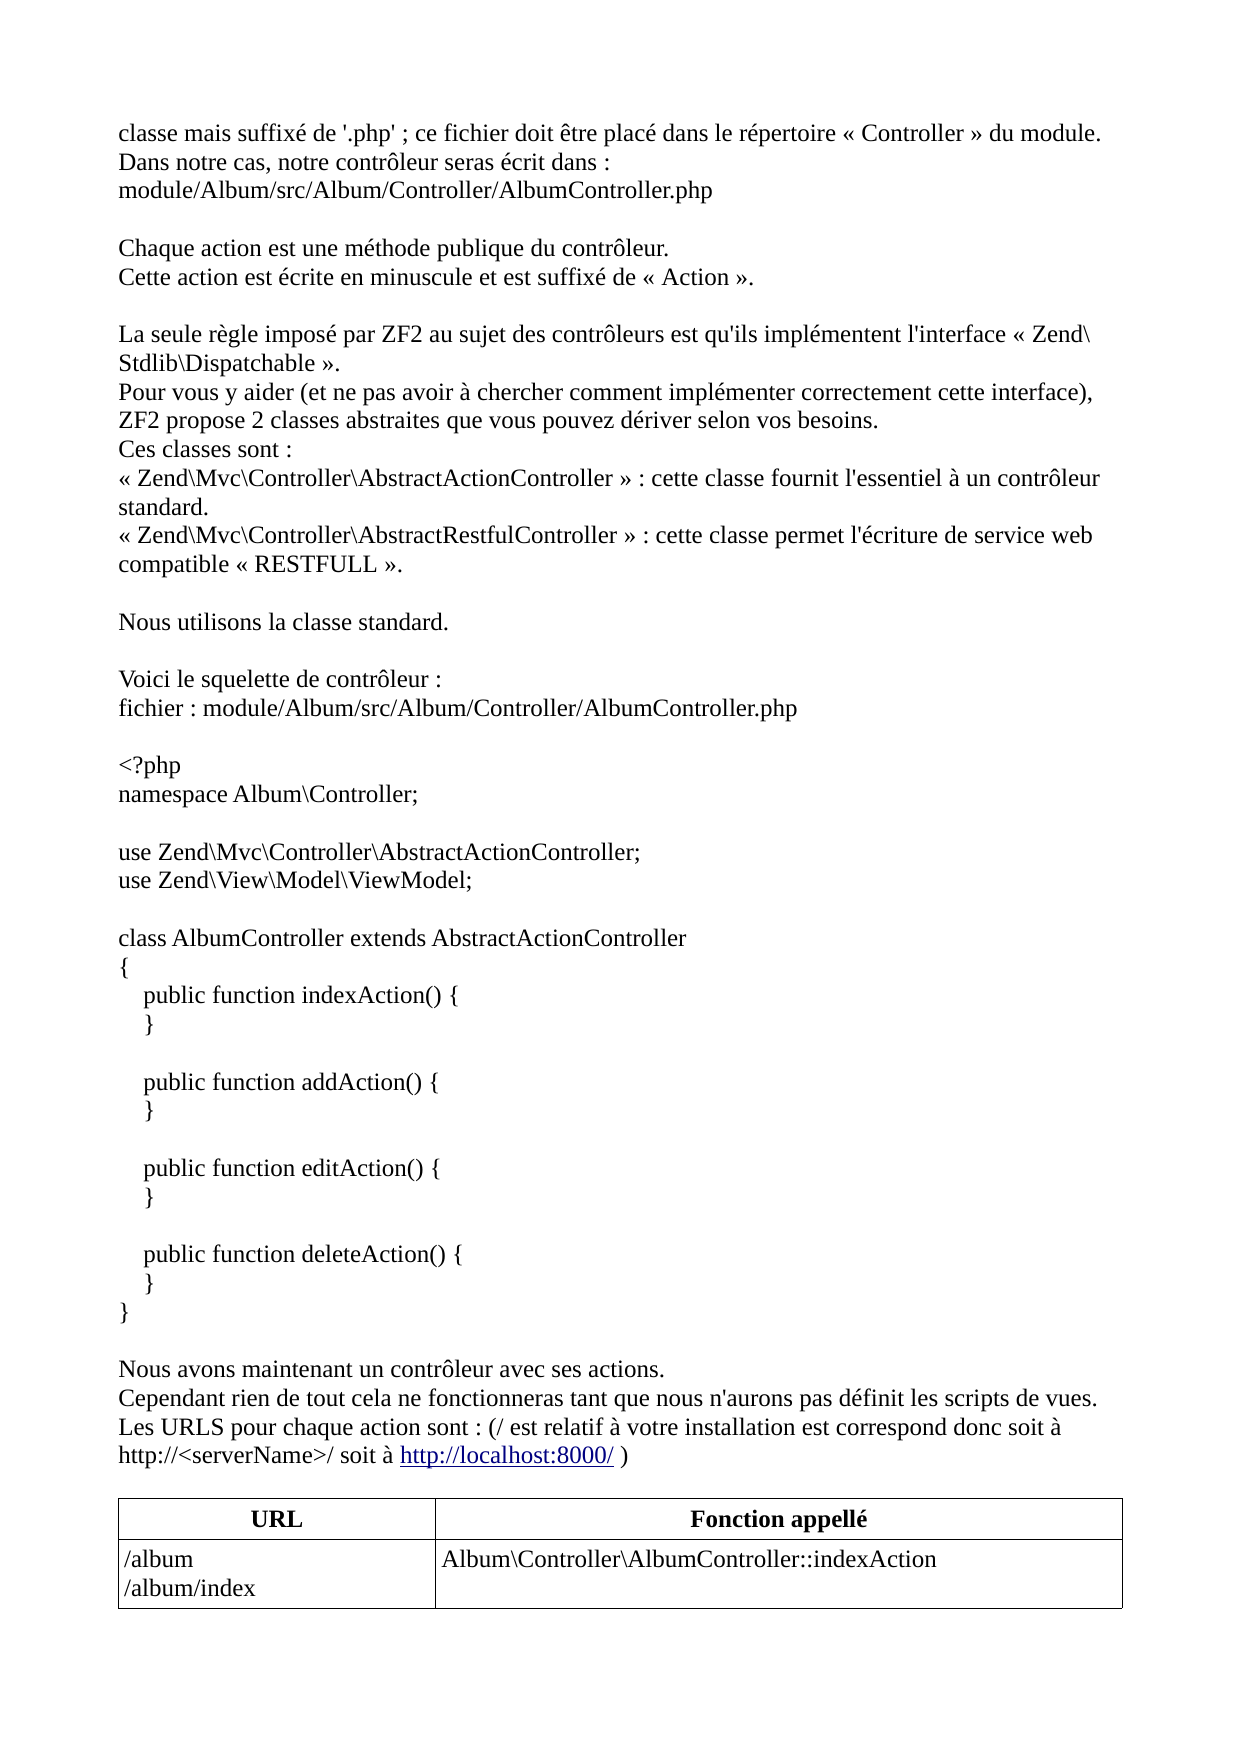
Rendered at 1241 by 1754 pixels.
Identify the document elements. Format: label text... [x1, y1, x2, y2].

table_cell Album\Controller\AlbumController::indexAction [436, 1540, 1122, 1607]
text module/Album/src/Album/Controller/AlbumController.php [118, 176, 1122, 204]
text Pour vous y aider (et ne pas avoir à chercher comment implémenter correctement cette interface), ZF2 propose 2 classes abstraites que vous pouvez dériver selon vos besoins. [118, 377, 1122, 434]
text } [118, 1182, 1122, 1211]
text Dans notre cas, notre contrôleur seras écrit dans : [118, 147, 1122, 176]
table_header Fonction appellé [436, 1499, 1122, 1538]
text } [118, 1009, 1122, 1038]
text public function addAction() { [118, 1067, 1122, 1096]
text use Zend\View\Model\ViewModel; [118, 866, 1122, 894]
text public function deleteAction() { [118, 1239, 1122, 1268]
text class AlbumController extends AbstractActionController [118, 923, 1122, 952]
text Cependant rien de tout cela ne fonctionneras tant que nous n'aurons pas définit les scripts de vues. [118, 1383, 1122, 1412]
text Cette action est écrite en minuscule et est suffixé de « Action ». [118, 262, 1122, 291]
text { [118, 952, 1122, 981]
text } [118, 1268, 1122, 1297]
text namespace Album\Controller; [118, 779, 1122, 808]
table_header URL [119, 1499, 435, 1538]
table_cell /album /album/index [119, 1540, 435, 1607]
text La seule règle imposé par ZF2 au sujet des contrôleurs est qu'ils implémentent l'interface « Zend\Stdlib\Dispatchable ». [118, 319, 1122, 377]
text use Zend\Mvc\Controller\AbstractActionController; [118, 837, 1122, 866]
text fichier : module/Album/src/Album/Controller/AlbumController.php [118, 693, 1122, 722]
text Voici le squelette de contrôleur : [118, 664, 1122, 693]
text Les URLS pour chaque action sont : (/ est relatif à votre installation est correspond donc soit à http://<serverName>/ soit à http://localhost:8000/ ) [118, 1412, 1122, 1469]
text <?php [118, 751, 1122, 779]
text public function indexAction() { [118, 981, 1122, 1009]
text « Zend\Mvc\Controller\AbstractActionController » : cette classe fournit l'essentiel à un contrôleur standard. [118, 463, 1122, 521]
text public function editAction() { [118, 1153, 1122, 1182]
text } [118, 1096, 1122, 1124]
text Chaque action est une méthode publique du contrôleur. [118, 233, 1122, 262]
text « Zend\Mvc\Controller\AbstractRestfulController » : cette classe permet l'écriture de service web compatible « RESTFULL ». [118, 521, 1122, 578]
text } [118, 1297, 1122, 1326]
text Nous avons maintenant un contrôleur avec ses actions. [118, 1354, 1122, 1383]
text classe mais suffixé de '.php' ; ce fichier doit être placé dans le répertoire « Controller » du module. [118, 118, 1122, 147]
text Ces classes sont : [118, 434, 1122, 463]
text Nous utilisons la classe standard. [118, 607, 1122, 636]
